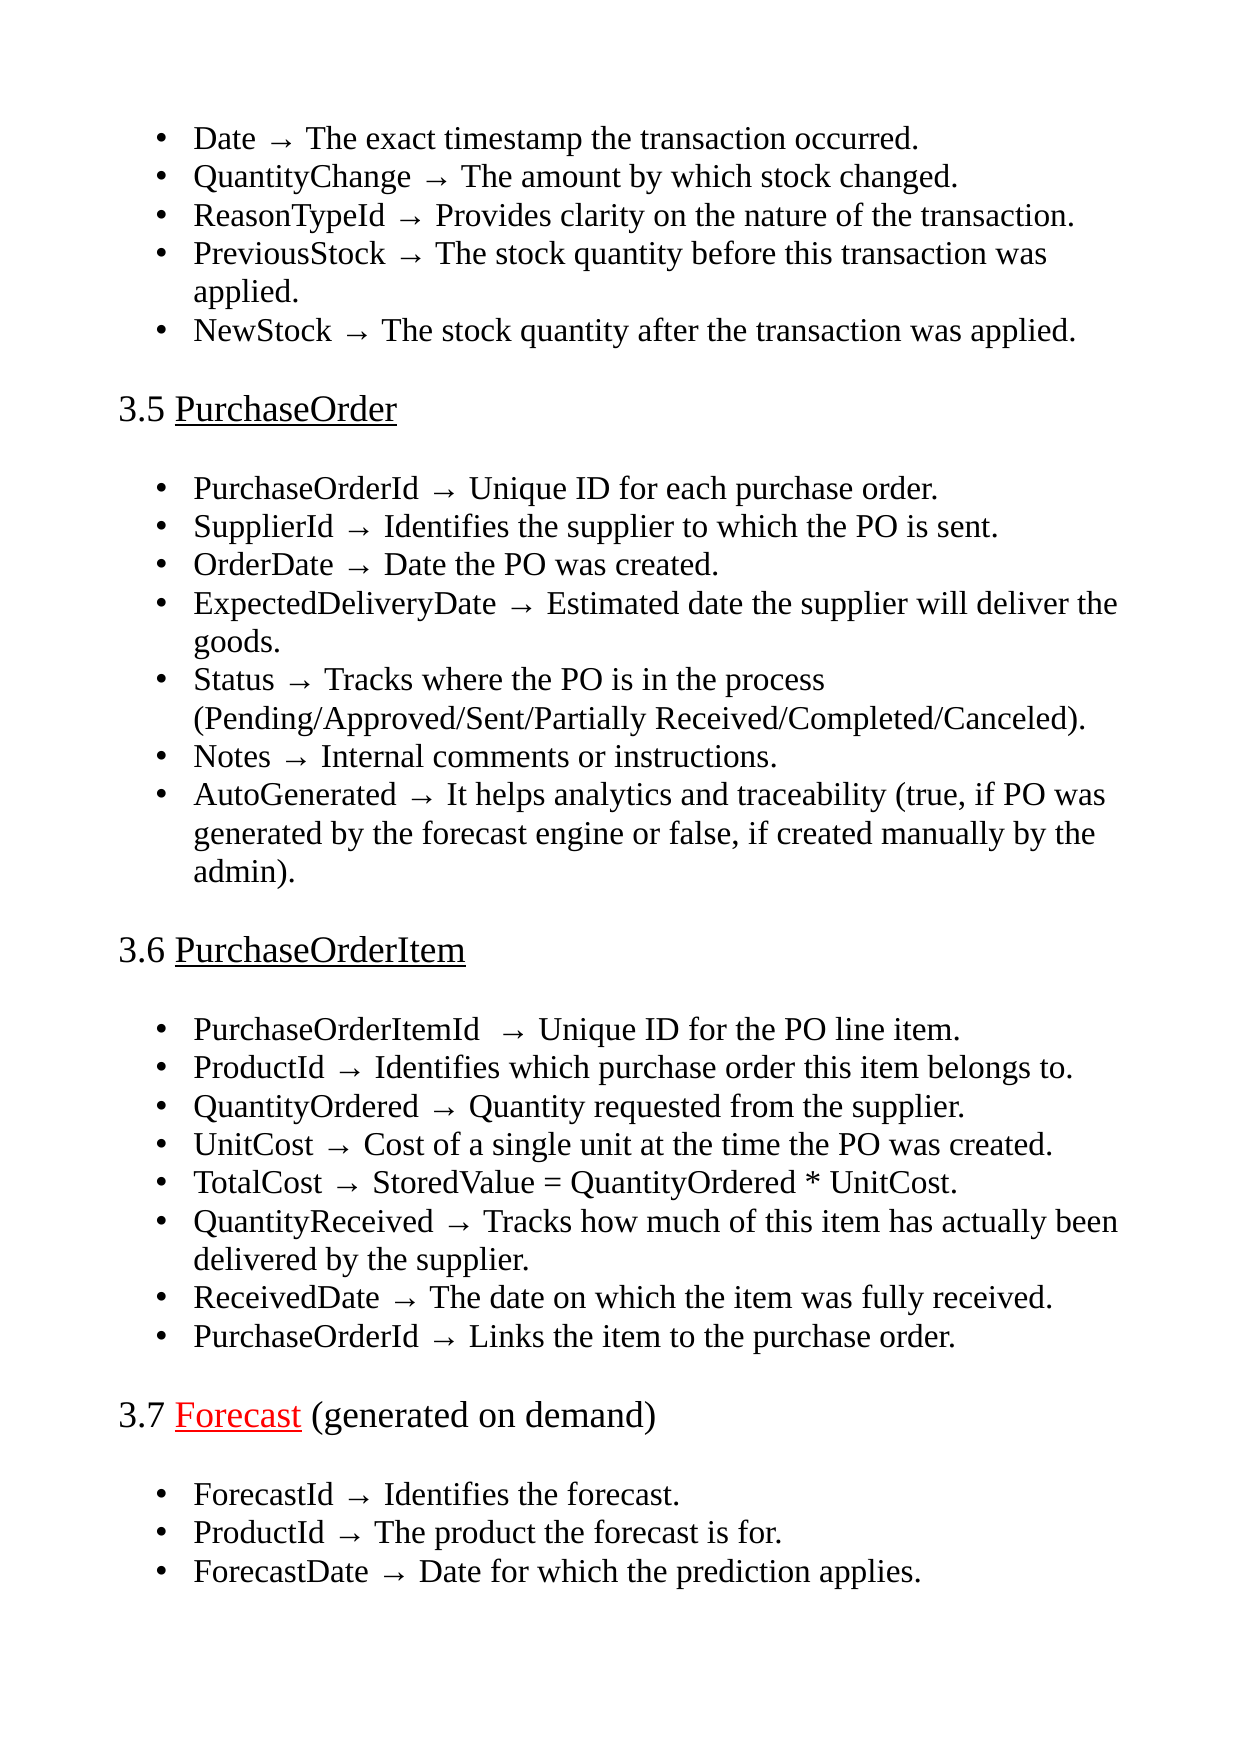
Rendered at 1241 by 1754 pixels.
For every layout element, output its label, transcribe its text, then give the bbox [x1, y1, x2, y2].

list ForecastDate → Date for which the prediction applies. [156, 1551, 1122, 1589]
list ReceivedDate → The date on which the item was fully received. [156, 1278, 1122, 1316]
list Date → The exact timestamp the transaction occurred. [156, 118, 1122, 156]
list NewStock → The stock quantity after the transaction was applied. [156, 310, 1122, 348]
list ProductId → Identifies which purchase order this item belongs to. [156, 1048, 1122, 1086]
list PurchaseOrderItemId → Unique ID for the PO line item. [156, 1009, 1122, 1048]
list QuantityOrdered → Quantity requested from the supplier. [156, 1086, 1122, 1124]
list ExpectedDeliveryDate → Estimated date the supplier will deliver the goods. [156, 583, 1122, 659]
list ProductId → The product the forecast is for. [156, 1512, 1122, 1551]
text 3.7 Forecast (generated on demand) [118, 1393, 1122, 1436]
list OrderDate → Date the PO was created. [156, 544, 1122, 583]
list ReasonTypeId → Provides clarity on the nature of the transaction. [156, 195, 1122, 233]
list PurchaseOrderId → Links the item to the purchase order. [156, 1316, 1122, 1354]
list ForecastId → Identifies the forecast. [156, 1474, 1122, 1512]
text 3.6 PurchaseOrderItem [118, 928, 1122, 971]
text 3.5 PurchaseOrder [118, 386, 1122, 429]
list SupplierId → Identifies the supplier to which the PO is sent. [156, 506, 1122, 544]
list PurchaseOrderId → Unique ID for each purchase order. [156, 468, 1122, 506]
list AutoGenerated → It helps analytics and traceability (true, if PO was generated by the forecast engine or false, if created manually by the admin). [156, 774, 1122, 889]
list UnitCost → Cost of a single unit at the time the PO was created. [156, 1124, 1122, 1163]
list Notes → Internal comments or instructions. [156, 736, 1122, 774]
list QuantityReceived → Tracks how much of this item has actually been delivered by the supplier. [156, 1201, 1122, 1278]
list QuantityChange → The amount by which stock changed. [156, 156, 1122, 195]
list TotalCost → StoredValue = QuantityOrdered * UnitCost. [156, 1163, 1122, 1201]
list PreviousStock → The stock quantity before this transaction was applied. [156, 233, 1122, 310]
list Status → Tracks where the PO is in the process (Pending/Approved/Sent/Partially Received/Completed/Canceled). [156, 659, 1122, 736]
